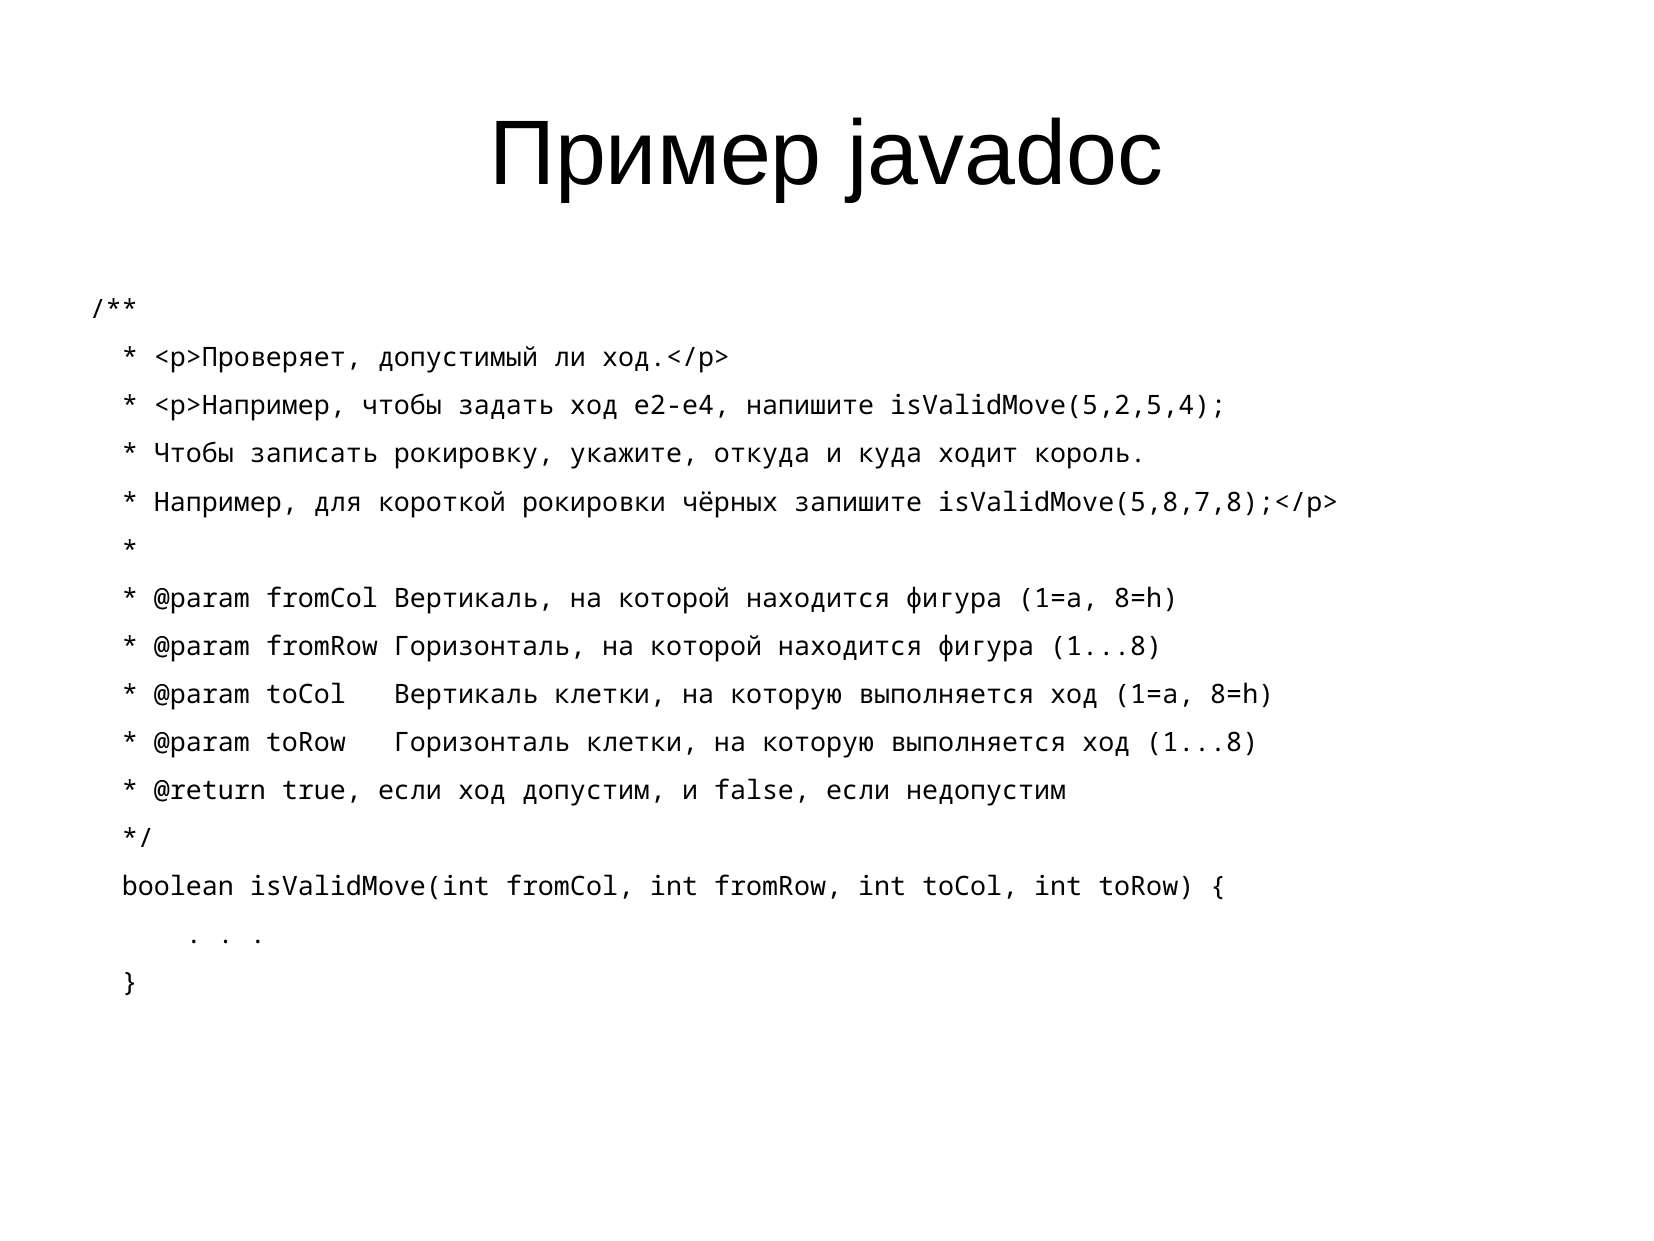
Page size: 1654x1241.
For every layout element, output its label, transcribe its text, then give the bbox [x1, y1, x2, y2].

title Пример javadoc [82, 49, 1571, 257]
list /** * <p>Проверяет, допустимый ли ход.</p> * <p>Например, чтобы задать ход e2-e4, напишите isValidMove(5,2,5,4); * Чтобы записать рокировку, укажите, откуда и куда ходит король. * Например, для короткой рокировки чёрных запишите isValidMove(5,8,7,8);</p> * * @param fromCol Вертикаль, на которой находится фигура (1=a, 8=h) * @param fromRow Горизонталь, на которой находится фигура (1...8) * @param toCol Вертикаль клетки, на которую выполняется ход (1=a, 8=h) * @param toRow Горизонталь клетки, на которую выполняется ход (1...8) * @return true, если ход допустим, и false, если недопустим */ boolean isValidMove(int fromCol, int fromRow, int toCol, int toRow) { . . . } [82, 290, 1571, 1010]
